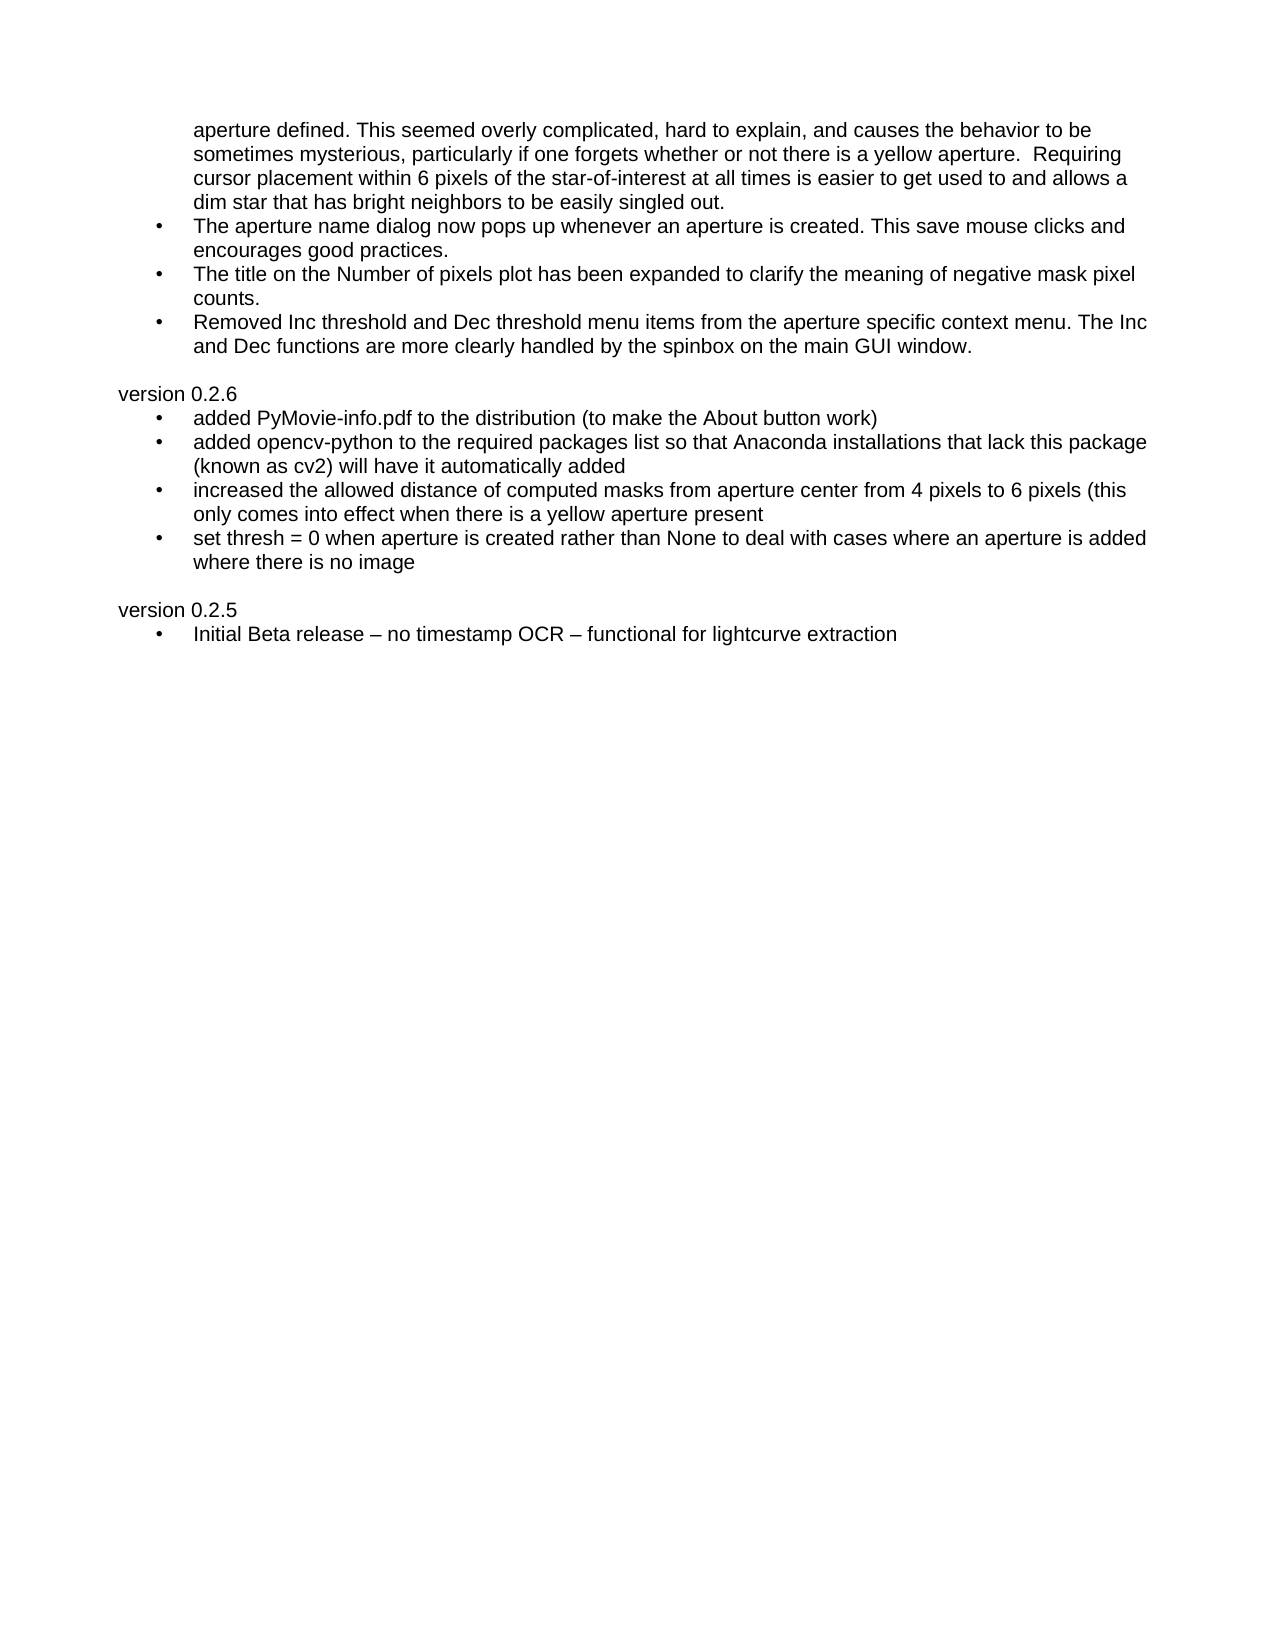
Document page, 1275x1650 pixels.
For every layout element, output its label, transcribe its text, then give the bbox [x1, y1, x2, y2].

list Removed Inc threshold and Dec threshold menu items from the aperture specific context menu. The Inc and Dec functions are more clearly handled by the spinbox on the main GUI window. [156, 310, 1157, 382]
list aperture defined. This seemed overly complicated, hard to explain, and causes the behavior to be sometimes mysterious, particularly if one forgets whether or not there is a yellow aperture. Requiring cursor placement within 6 pixels of the star-of-interest at all times is easier to get used to and allows a dim star that has bright neighbors to be easily singled out. [156, 118, 1157, 214]
list set thresh = 0 when aperture is created rather than None to deal with cases where an aperture is added where there is no image [156, 526, 1157, 598]
list The title on the Number of pixels plot has been expanded to clarify the meaning of negative mask pixel counts. [156, 262, 1157, 310]
list added opencv-python to the required packages list so that Anaconda installations that lack this package (known as cv2) will have it automatically added [156, 430, 1157, 478]
text version 0.2.6 [118, 382, 1157, 406]
list increased the allowed distance of computed masks from aperture center from 4 pixels to 6 pixels (this only comes into effect when there is a yellow aperture present [156, 478, 1157, 526]
list The aperture name dialog now pops up whenever an aperture is created. This save mouse clicks and encourages good practices. [156, 214, 1157, 262]
list Initial Beta release – no timestamp OCR – functional for lightcurve extraction [156, 622, 1157, 646]
list added PyMovie-info.pdf to the distribution (to make the About button work) [156, 406, 1157, 430]
text version 0.2.5 [118, 598, 1157, 622]
